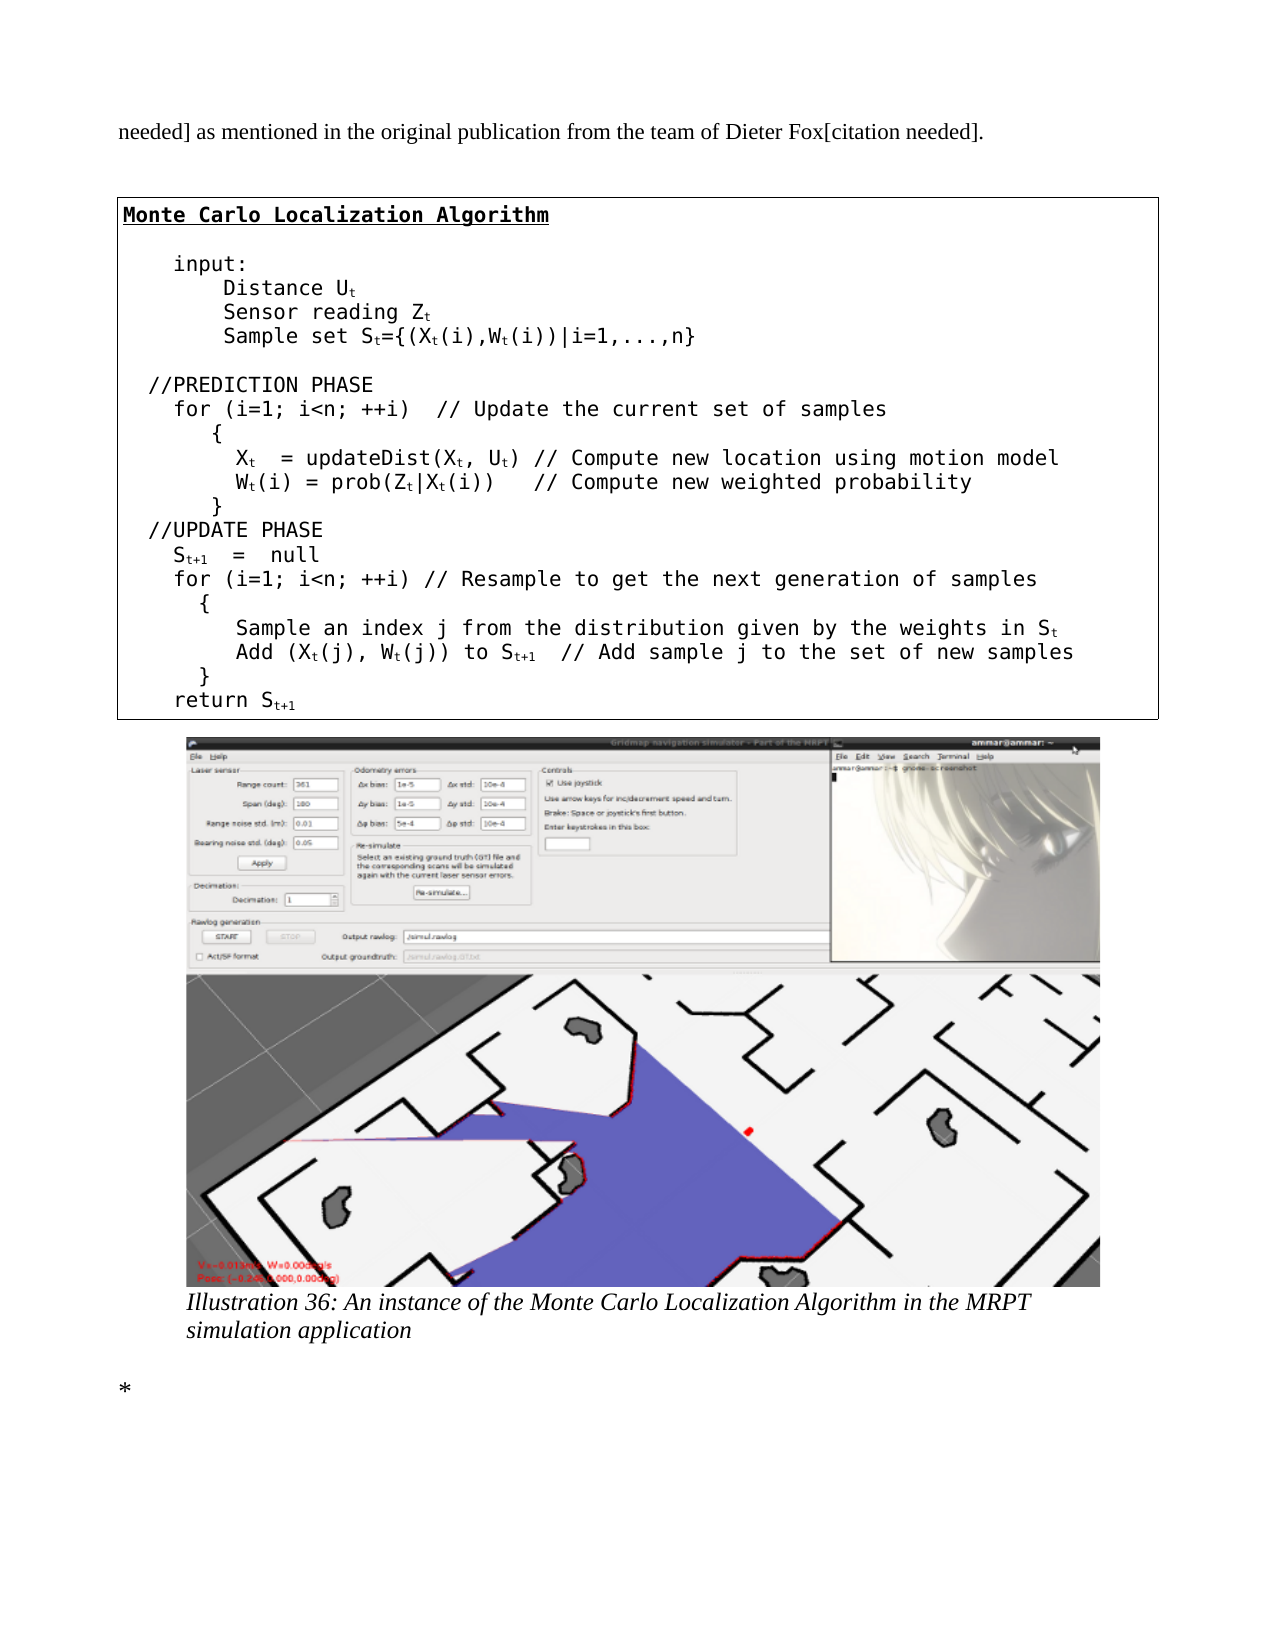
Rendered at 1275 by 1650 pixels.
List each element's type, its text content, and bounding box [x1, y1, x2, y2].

text * [118, 1376, 1157, 1407]
table_header Monte Carlo Localization Algorithm input: Distance Ut Sensor reading Zt Sample set St={(Xt(i),Wt(i))|i=1,...,n} //PREDICTION PHASE for (i=1; i<n; ++i) // Update the current set of samples { Xt = updateDist(Xt, Ut) // Compute new location using motion model Wt(i) = prob(Zt|Xt(i)) // Compute new weighted probability } //UPDATE PHASE St+1 = null for (i=1; i<n; ++i) // Resample to get the next generation of samples { Sample an index j from the distribution given by the weights in St Add (Xt(j), Wt(j)) to St+1 // Add sample j to the set of new samples } return St+1 [118, 198, 1158, 718]
text Illustration 36: An instance of the Monte Carlo Localization Algorithm in the MRPT simulation application [186, 1287, 1100, 1344]
text needed] as mentioned in the original publication from the team of Dieter Fox[citation needed]. [118, 118, 1157, 144]
picture [186, 737, 1101, 1287]
